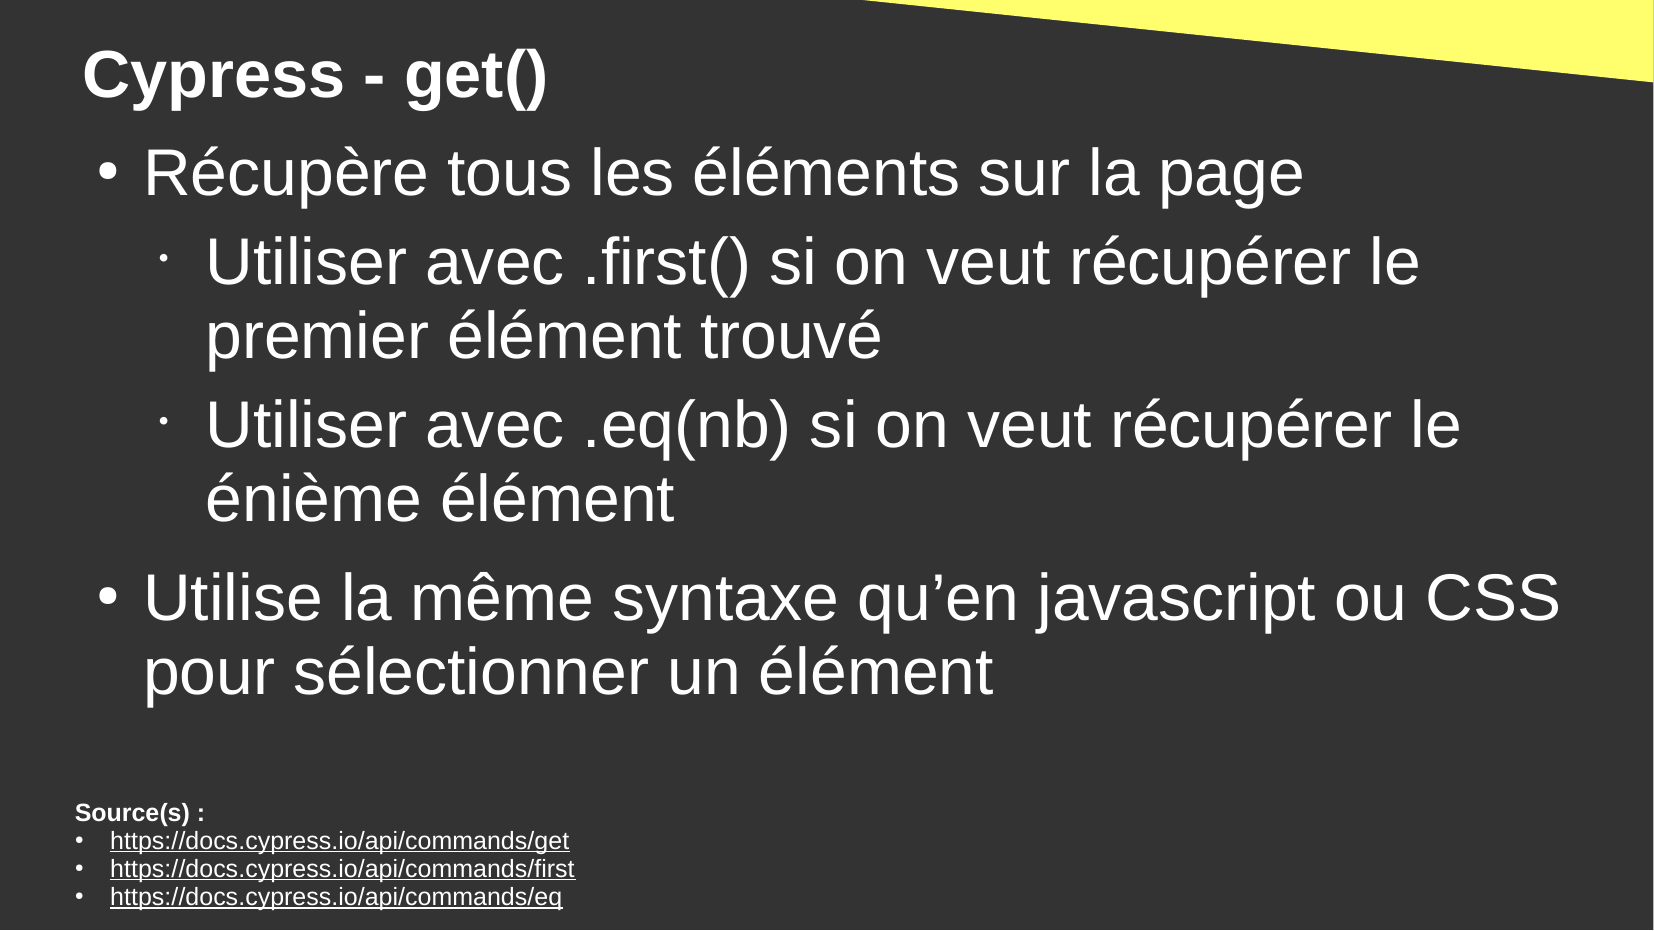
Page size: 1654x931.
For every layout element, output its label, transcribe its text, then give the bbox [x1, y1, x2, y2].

list Récupère tous les éléments sur la page Utiliser avec .first() si on veut récupérer le premier élément trouvé Utiliser avec .eq(nb) si on veut récupérer le énième élément Utilise la même syntaxe qu’en javascript ou CSS pour sélectionner un élément [80, 135, 1619, 709]
title Cypress - get() [82, 37, 799, 114]
text_box Source(s) : https://docs.cypress.io/api/commands/get https://docs.cypress.io/api/commands/first https://docs.cypress.io/api/commands/eq [60, 791, 1546, 919]
text_box [862, 0, 1654, 83]
